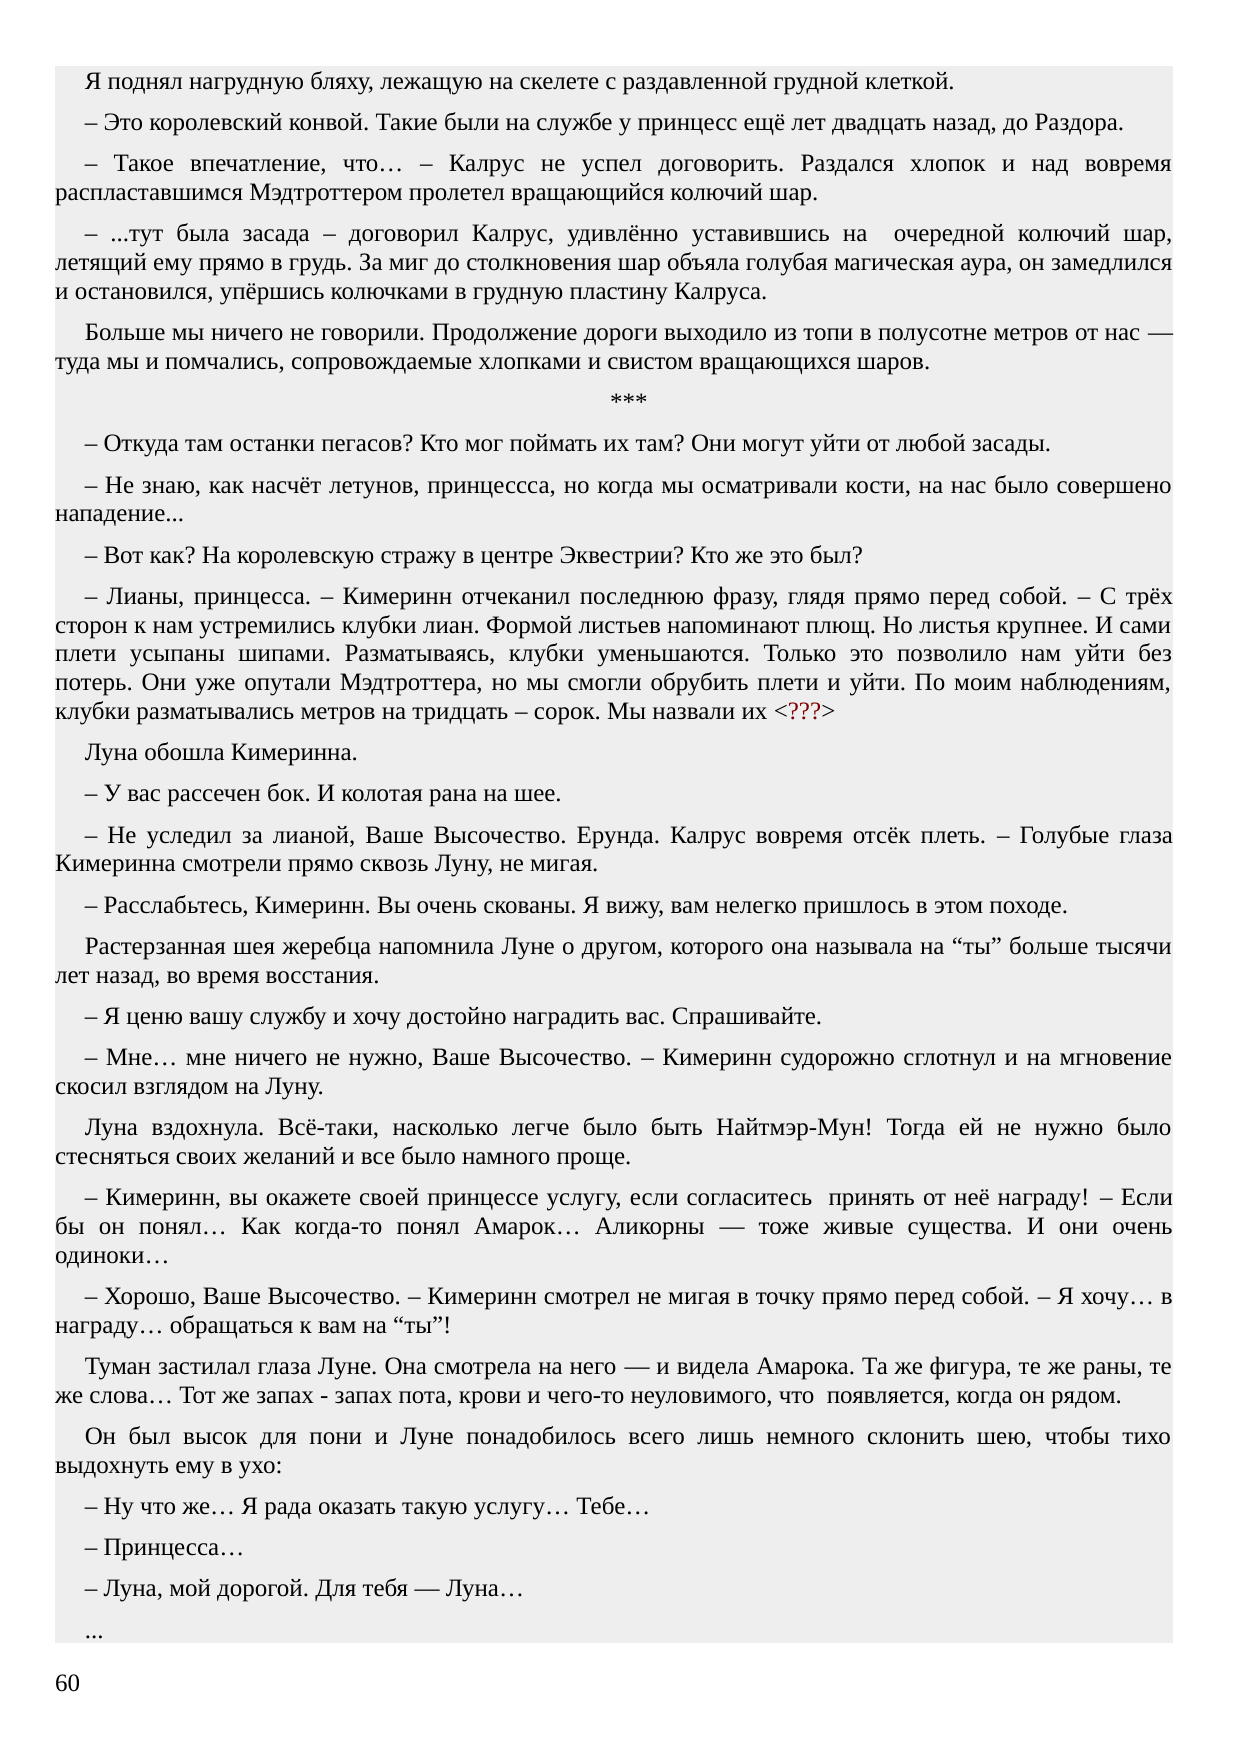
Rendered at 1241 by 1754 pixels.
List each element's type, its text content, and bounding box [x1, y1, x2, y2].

text Я поднял нагрудную бляху, лежащую на скелете с раздавленной грудной клеткой. [55, 66, 1173, 95]
text *** [55, 387, 1173, 416]
text – Это королевский конвой. Такие были на службе у принцесс ещё лет двадцать назад, до Раздора. [55, 107, 1173, 136]
text – Мне… мне ничего не нужно, Ваше Высочество. – Кимеринн судорожно сглотнул и на мгновение скосил взглядом на Луну. [55, 1042, 1173, 1100]
text Туман застилал глаза Луне. Она смотрела на него — и видела Амарока. Та же фигура, те же раны, те же слова… Тот же запах - запах пота, крови и чего-то неуловимого, что появляется, когда он рядом. [55, 1351, 1173, 1408]
text – Такое впечатление, что… – Калрус не успел договорить. Раздался хлопок и над вовремя распластавшимся Мэдтроттером пролетел вращающийся колючий шар. [55, 148, 1173, 206]
text – Кимеринн, вы окажете своей принцессе услугу, если согласитесь принять от неё награду! – Если бы он понял… Как когда-то понял Амарок… Аликорны — тоже живые существа. И они очень одиноки… [55, 1182, 1173, 1268]
text Луна вздохнула. Всё-таки, насколько легче было быть Найтмэр-Мун! Тогда ей не нужно было стесняться своих желаний и все было намного проще. [55, 1112, 1173, 1170]
text – Принцесса… [55, 1532, 1173, 1561]
text – ...тут была засада – договорил Калрус, удивлённо уставившись на очередной колючий шар, летящий ему прямо в грудь. За миг до столкновения шар объяла голубая магическая аура, он замедлился и остановился, упёршись колючками в грудную пластину Калруса. [55, 218, 1173, 305]
text Луна обошла Кимеринна. [55, 737, 1173, 766]
text Больше мы ничего не говорили. Продолжение дороги выходило из топи в полусотне метров от нас — туда мы и помчались, сопровождаемые хлопками и свистом вращающихся шаров. [55, 317, 1173, 375]
text – Луна, мой дорогой. Для тебя — Луна… [55, 1573, 1173, 1602]
text Растерзанная шея жеребца напомнила Луне о другом, которого она называла на “ты” больше тысячи лет назад, во время восстания. [55, 931, 1173, 988]
text – Ну что же… Я рада оказать такую услугу… Тебе… [55, 1491, 1173, 1520]
text – Откуда там останки пегасов? Кто мог поймать их там? Они могут уйти от любой засады. [55, 428, 1173, 457]
text – Хорошо, Ваше Высочество. – Кимеринн смотрел не мигая в точку прямо перед собой. – Я хочу… в награду… обращаться к вам на “ты”! [55, 1281, 1173, 1338]
text – Вот как? На королевскую стражу в центре Эквестрии? Кто же это был? [55, 540, 1173, 568]
text Он был высок для пони и Луне понадобилось всего лишь немного склонить шею, чтобы тихо выдохнуть ему в ухо: [55, 1421, 1173, 1478]
text – Не уследил за лианой, Ваше Высочество. Ерунда. Калрус вовремя отсёк плеть. – Голубые глаза Кимеринна смотрели прямо сквозь Луну, не мигая. [55, 820, 1173, 877]
text – Расслабьтесь, Кимеринн. Вы очень скованы. Я вижу, вам нелегко пришлось в этом походе. [55, 890, 1173, 918]
text – Не знаю, как насчёт летунов, принцессса, но когда мы осматривали кости, на нас было совершено нападение... [55, 470, 1173, 527]
text – Лианы, принцесса. – Кимеринн отчеканил последнюю фразу, глядя прямо перед собой. – С трёх сторон к нам устремились клубки лиан. Формой листьев напоминают плющ. Но листья крупнее. И сами плети усыпаны шипами. Разматываясь, клубки уменьшаются. Только это позволило нам уйти без потерь. Они уже опутали Мэдтроттера, но мы смогли обрубить плети и уйти. По моим наблюдениям, клубки разматывались метров на тридцать – сорок. Мы назвали их <???> [55, 581, 1173, 725]
text – Я ценю вашу службу и хочу достойно наградить вас. Спрашивайте. [55, 1001, 1173, 1030]
text – У вас рассечен бок. И колотая рана на шее. [55, 778, 1173, 807]
text ... [55, 1615, 1173, 1643]
